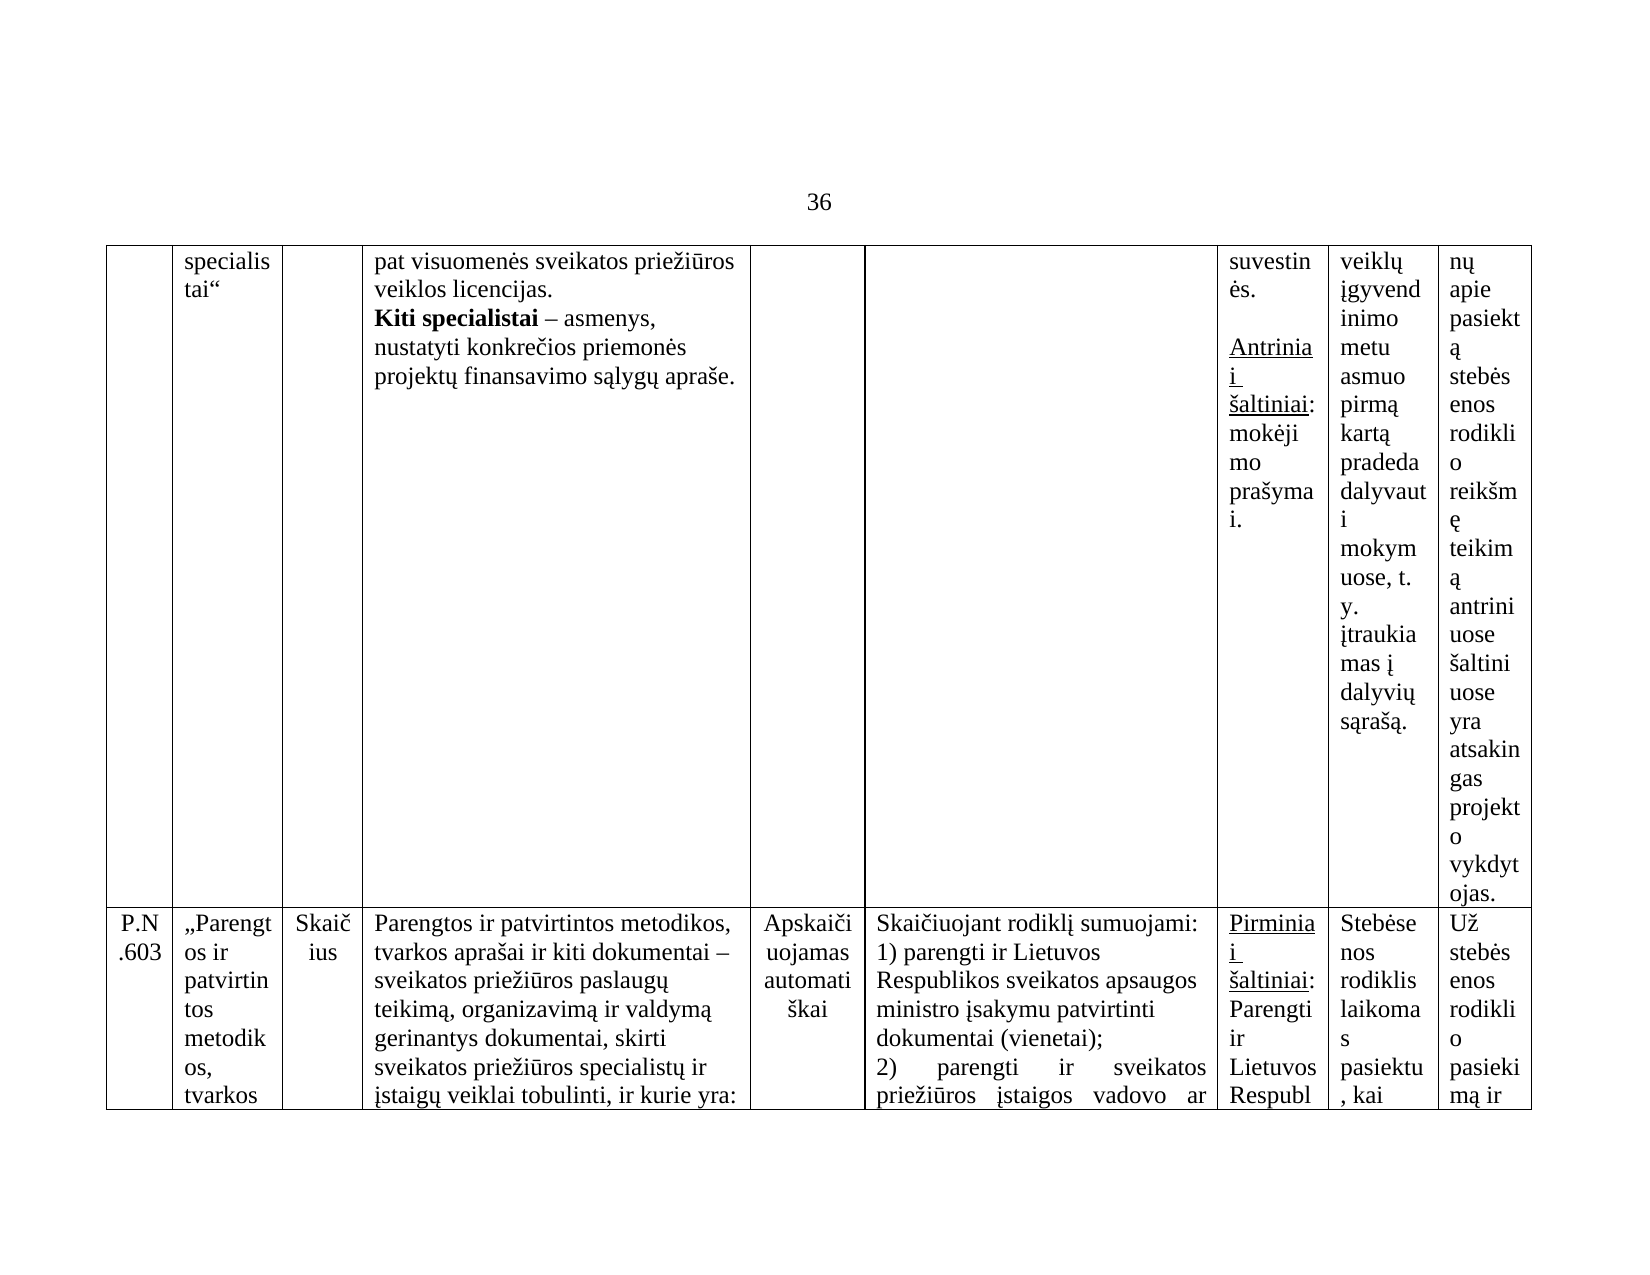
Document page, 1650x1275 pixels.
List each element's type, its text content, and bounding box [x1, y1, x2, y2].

table_cell Apskaičiuojamas automatiškai [751, 908, 864, 1109]
table_cell Stebėsenos rodiklis laikomas pasiektu, kai [1329, 908, 1438, 1109]
table_cell specialistai“ [173, 246, 282, 907]
table_cell [751, 246, 864, 907]
table_cell Skaičiuojant rodiklį sumuojami: 1) parengti ir Lietuvos Respublikos sveikatos apsaugos ministro įsakymu patvirtinti dokumentai (vienetai); 2) parengti ir sveikatos priežiūros įstaigos vadovo ar [866, 908, 1217, 1109]
table_cell Skaičius [283, 908, 362, 1109]
table_cell Pirminiai šaltiniai: Parengti ir Lietuvos Respubl [1218, 908, 1328, 1109]
table_cell Už stebėsenos rodiklio pasiekimą ir [1439, 908, 1531, 1109]
table_cell Parengtos ir patvirtintos metodikos, tvarkos aprašai ir kiti dokumentai – sveikatos priežiūros paslaugų teikimą, organizavimą ir valdymą gerinantys dokumentai, skirti sveikatos priežiūros specialistų ir įstaigų veiklai tobulinti, ir kurie yra: [363, 908, 750, 1109]
table_cell [107, 246, 172, 907]
table_cell [866, 246, 1217, 907]
table_cell [283, 246, 362, 907]
table_cell suvestinės. Antriniai šaltiniai: mokėjimo prašymai. [1218, 246, 1328, 907]
table_cell pat visuomenės sveikatos priežiūros veiklos licencijas. Kiti specialistai – asmenys, nustatyti konkrečios priemonės projektų finansavimo sąlygų apraše. [363, 246, 750, 907]
table_cell nų apie pasiektą stebėsenos rodiklio reikšmę teikimą antriniuose šaltiniuose yra atsakingas projekto vykdytojas. [1439, 246, 1531, 907]
table_cell „Parengtos ir patvirtintos metodikos, tvarkos [173, 908, 282, 1109]
table_cell veiklų įgyvendinimo metu asmuo pirmą kartą pradeda dalyvauti mokymuose, t. y. įtraukiamas į dalyvių sąrašą. [1329, 246, 1438, 907]
table_cell P.N.603 [107, 908, 172, 1109]
